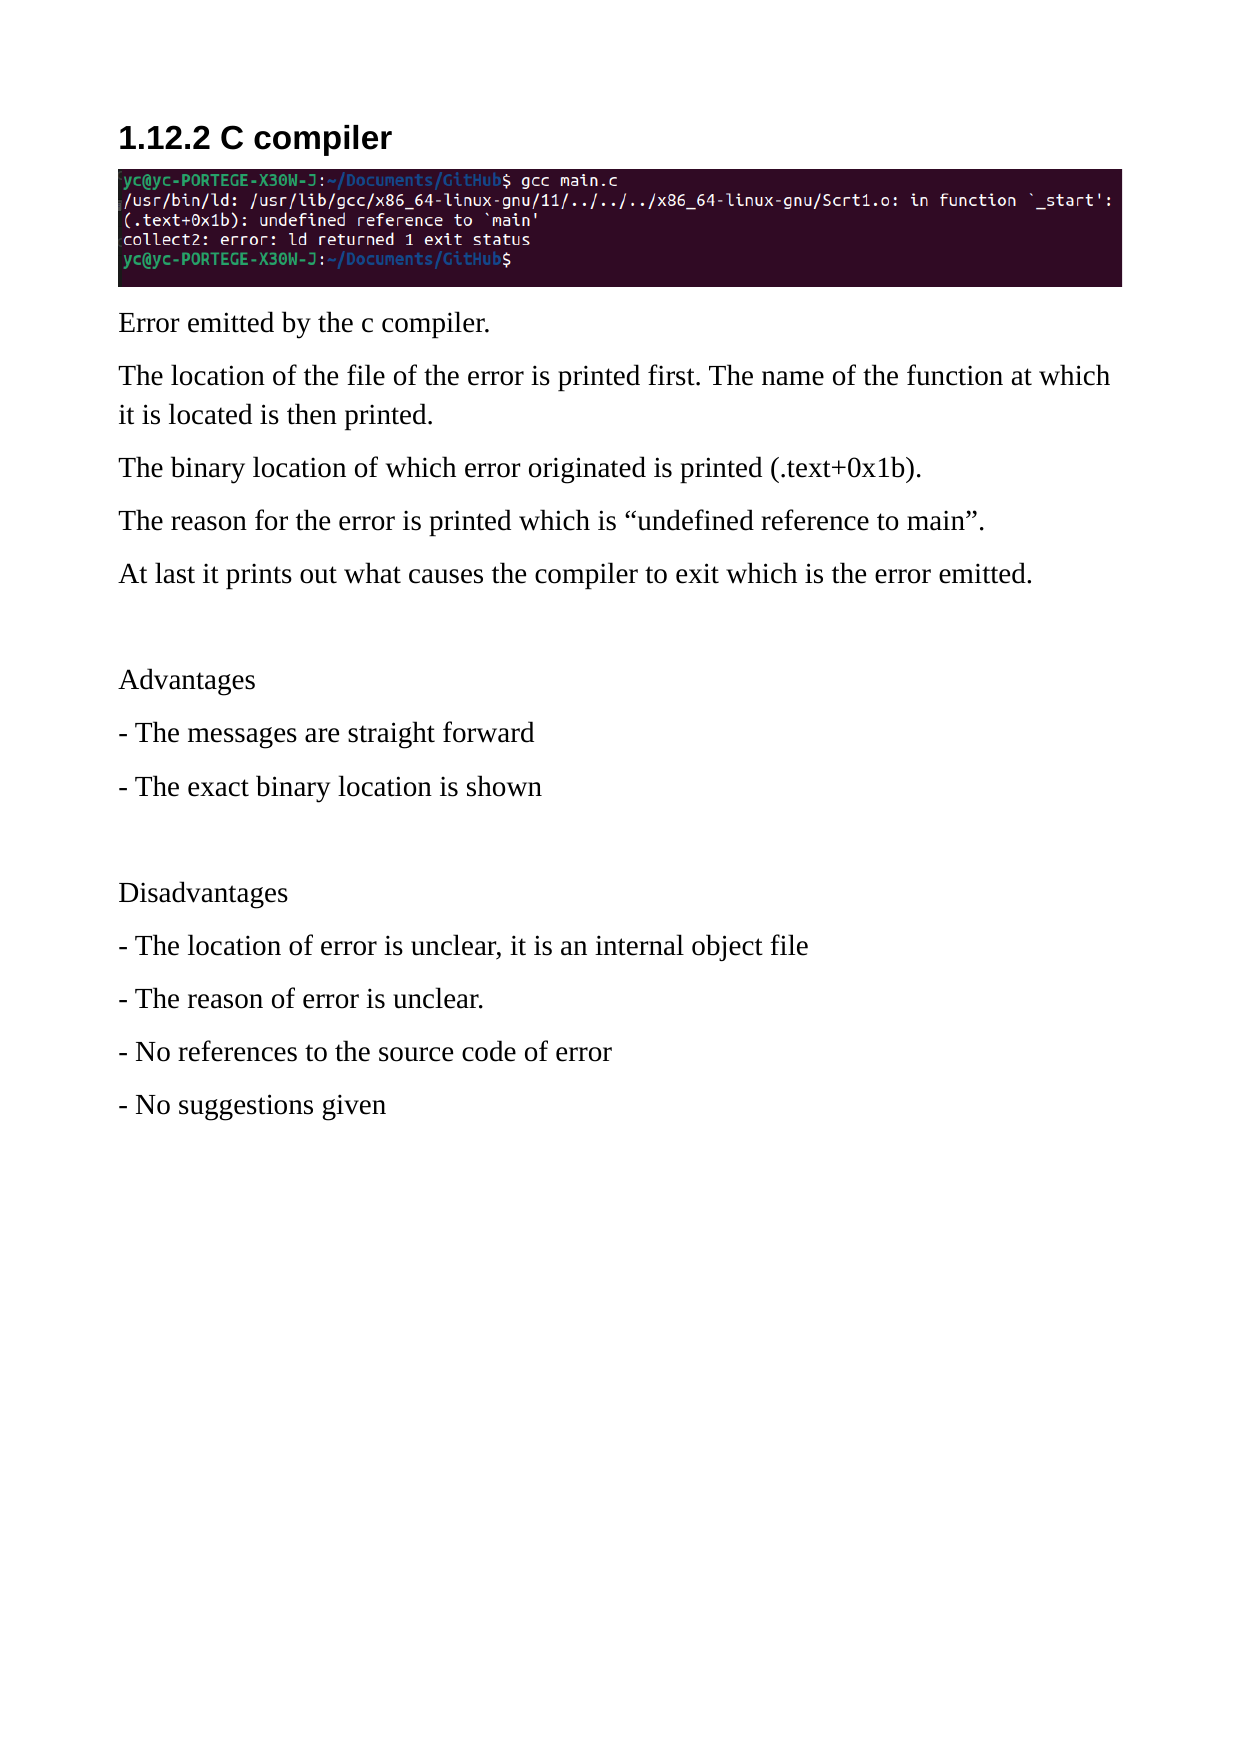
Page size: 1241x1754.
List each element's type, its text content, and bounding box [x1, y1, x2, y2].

text - No suggestions given [118, 1087, 1122, 1121]
text - The reason of error is unclear. [118, 981, 1122, 1015]
text - The location of error is unclear, it is an internal object file [118, 928, 1122, 962]
text - No references to the source code of error [118, 1034, 1122, 1068]
text Advantages [118, 662, 1122, 696]
text The location of the file of the error is printed first. The name of the function at which it is located is then printed. [118, 358, 1122, 430]
text Disadvantages [118, 875, 1122, 908]
text The binary location of which error originated is printed (.text+0x1b). [118, 450, 1122, 483]
text - The messages are straight forward [118, 716, 1122, 749]
text The reason for the error is printed which is “undefined reference to main”. [118, 503, 1122, 537]
text - The exact binary location is shown [118, 769, 1122, 802]
subtitle 1.12.2 C compiler [118, 118, 1122, 157]
text Error emitted by the c compiler. [118, 305, 1122, 339]
text At last it prints out what causes the compiler to exit which is the error emitted. [118, 556, 1122, 590]
picture [118, 169, 1123, 287]
